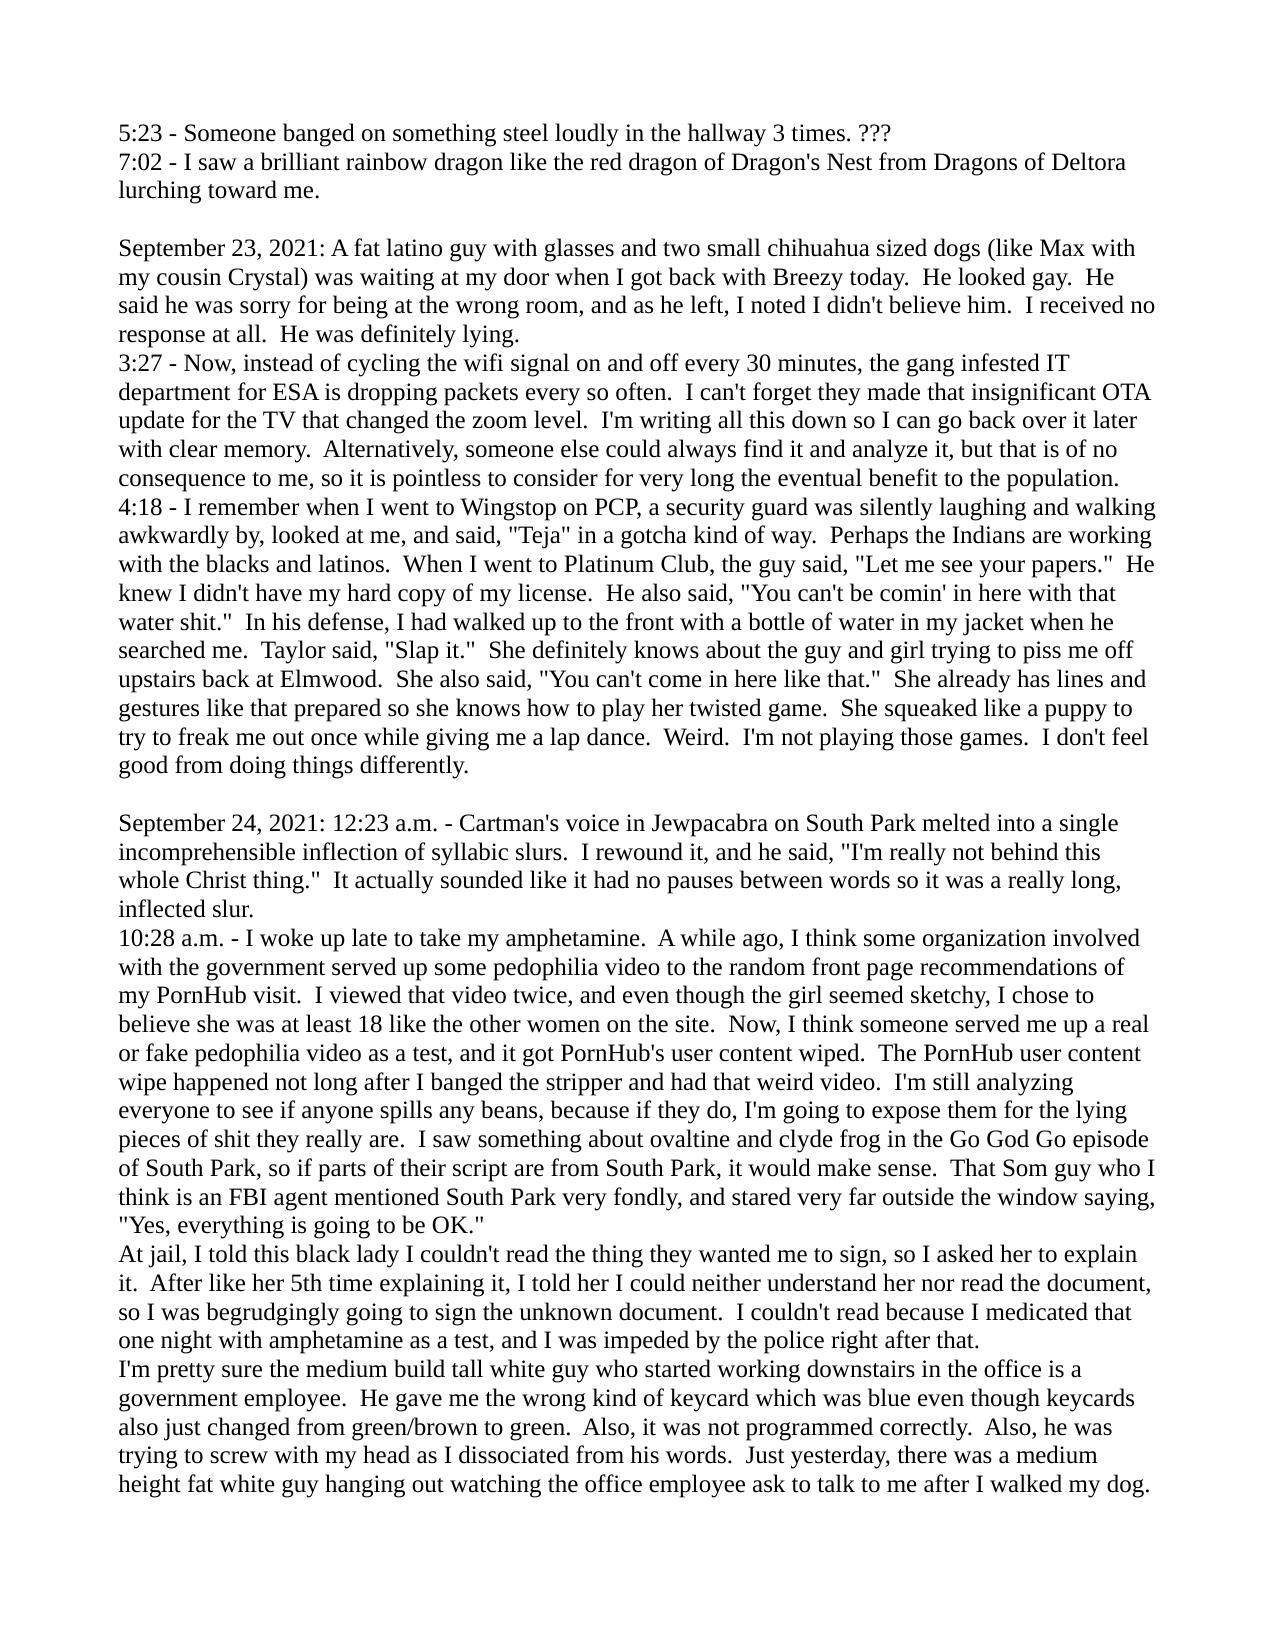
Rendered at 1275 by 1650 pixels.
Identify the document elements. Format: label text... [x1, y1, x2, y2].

text 4:18 - I remember when I went to Wingstop on PCP, a security guard was silently laughing and walking awkwardly by, looked at me, and said, "Teja" in a gotcha kind of way. Perhaps the Indians are working with the blacks and latinos. When I went to Platinum Club, the guy said, "Let me see your papers." He knew I didn't have my hard copy of my license. He also said, "You can't be comin' in here with that water shit." In his defense, I had walked up to the front with a bottle of water in my jacket when he searched me. Taylor said, "Slap it." She definitely knows about the guy and girl trying to piss me off upstairs back at Elmwood. She also said, "You can't come in here like that." She already has lines and gestures like that prepared so she knows how to play her twisted game. She squeaked like a puppy to try to freak me out once while giving me a lap dance. Weird. I'm not playing those games. I don't feel good from doing things differently. [118, 492, 1157, 779]
text At jail, I told this black lady I couldn't read the thing they wanted me to sign, so I asked her to explain it. After like her 5th time explaining it, I told her I could neither understand her nor read the document, so I was begrudgingly going to sign the unknown document. I couldn't read because I medicated that one night with amphetamine as a test, and I was impeded by the police right after that. [118, 1239, 1157, 1354]
text 3:27 - Now, instead of cycling the wifi signal on and off every 30 minutes, the gang infested IT department for ESA is dropping packets every so often. I can't forget they made that insignificant OTA update for the TV that changed the zoom level. I'm writing all this down so I can go back over it later with clear memory. Alternatively, someone else could always find it and analyze it, but that is of no consequence to me, so it is pointless to consider for very long the eventual benefit to the population. [118, 348, 1157, 492]
text September 24, 2021: 12:23 a.m. - Cartman's voice in Jewpacabra on South Park melted into a single incomprehensible inflection of syllabic slurs. I rewound it, and he said, "I'm really not behind this whole Christ thing." It actually sounded like it had no pauses between words so it was a really long, inflected slur. [118, 808, 1157, 923]
text I'm pretty sure the medium build tall white guy who started working downstairs in the office is a government employee. He gave me the wrong kind of keycard which was blue even though keycards also just changed from green/brown to green. Also, it was not programmed correctly. Also, he was trying to screw with my head as I dissociated from his words. Just yesterday, there was a medium height fat white guy hanging out watching the office employee ask to talk to me after I walked my dog. [118, 1354, 1157, 1498]
text September 23, 2021: A fat latino guy with glasses and two small chihuahua sized dogs (like Max with my cousin Crystal) was waiting at my door when I got back with Breezy today. He looked gay. He said he was sorry for being at the wrong room, and as he left, I noted I didn't believe him. I received no response at all. He was definitely lying. [118, 233, 1157, 348]
text 5:23 - Someone banged on something steel loudly in the hallway 3 times. ??? [118, 118, 1157, 147]
text 7:02 - I saw a brilliant rainbow dragon like the red dragon of Dragon's Nest from Dragons of Deltora lurching toward me. [118, 147, 1157, 204]
text 10:28 a.m. - I woke up late to take my amphetamine. A while ago, I think some organization involved with the government served up some pedophilia video to the random front page recommendations of my PornHub visit. I viewed that video twice, and even though the girl seemed sketchy, I chose to believe she was at least 18 like the other women on the site. Now, I think someone served me up a real or fake pedophilia video as a test, and it got PornHub's user content wiped. The PornHub user content wipe happened not long after I banged the stripper and had that weird video. I'm still analyzing everyone to see if anyone spills any beans, because if they do, I'm going to expose them for the lying pieces of shit they really are. I saw something about ovaltine and clyde frog in the Go God Go episode of South Park, so if parts of their script are from South Park, it would make sense. That Som guy who I think is an FBI agent mentioned South Park very fondly, and stared very far outside the window saying, "Yes, everything is going to be OK." [118, 923, 1157, 1239]
